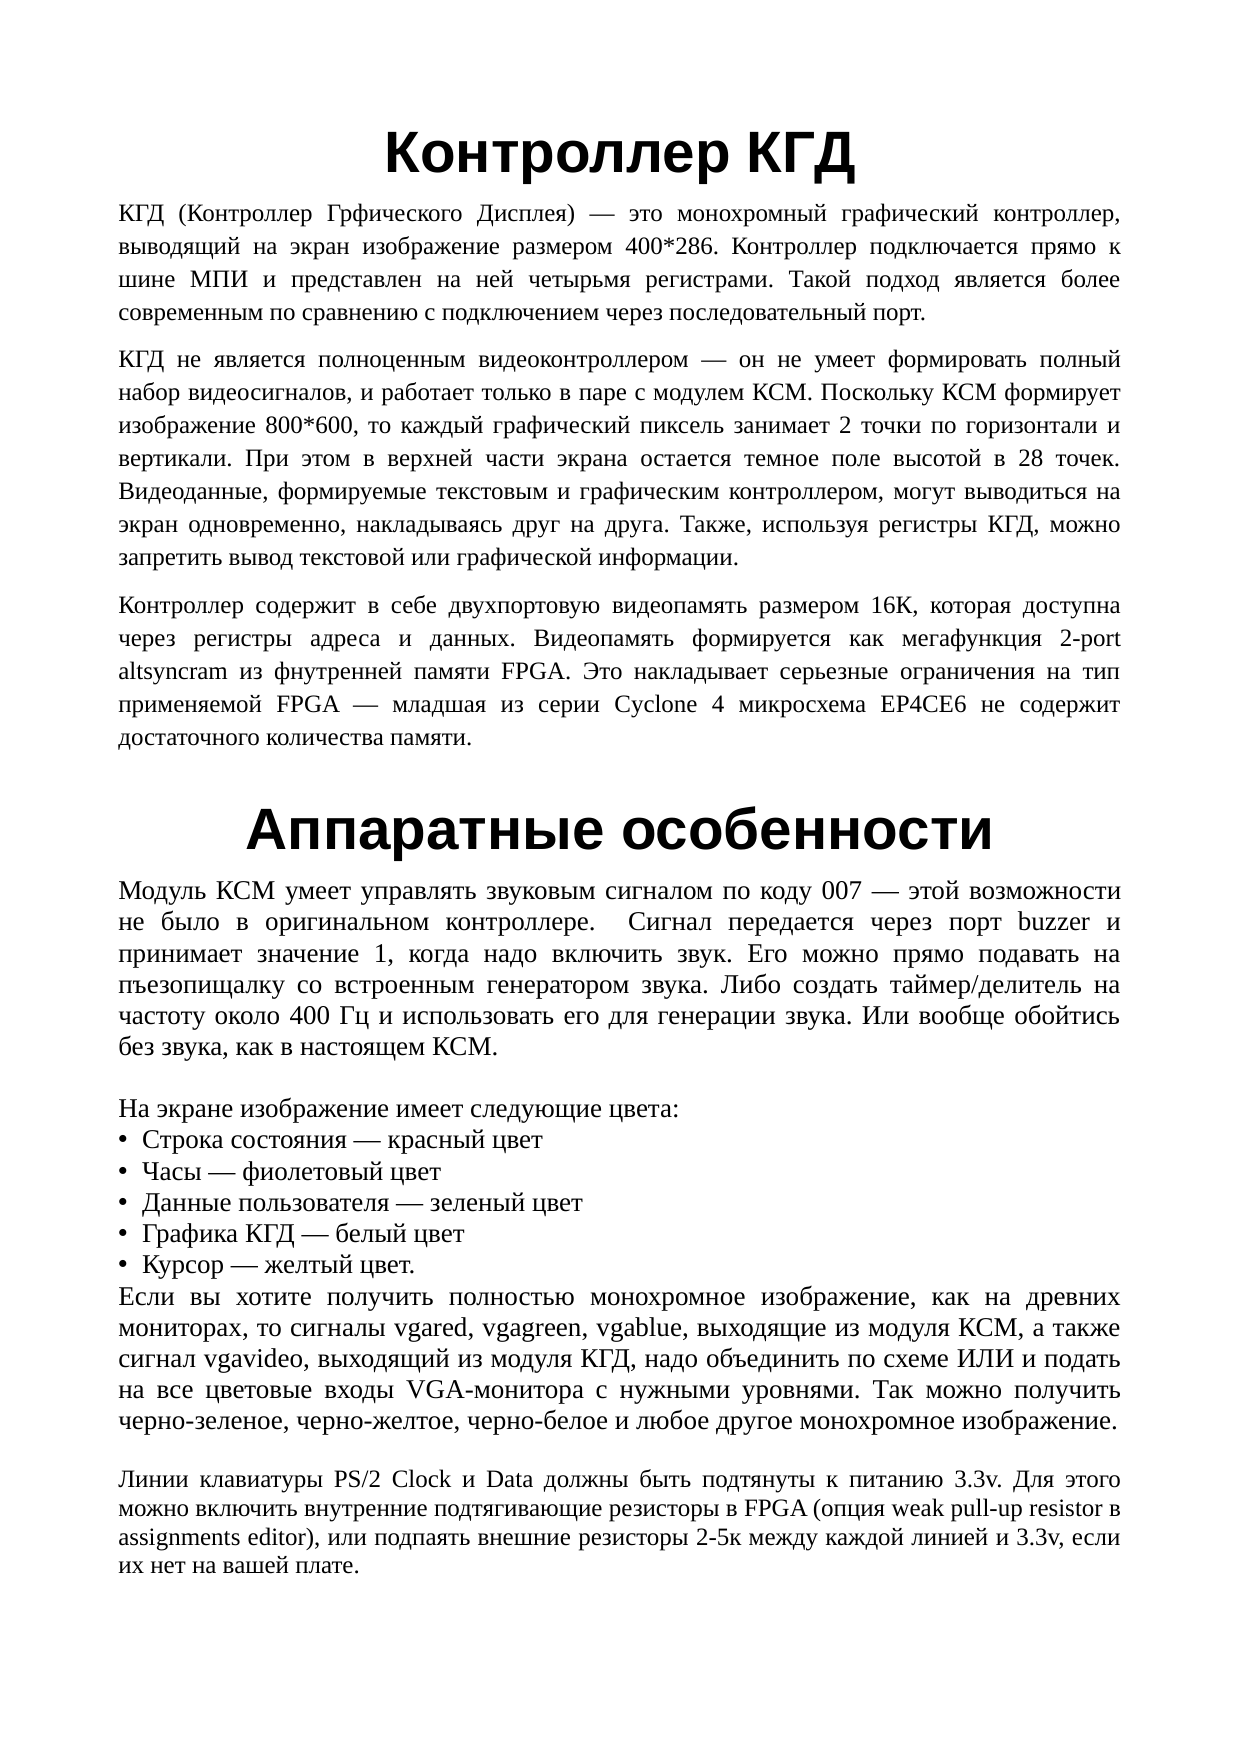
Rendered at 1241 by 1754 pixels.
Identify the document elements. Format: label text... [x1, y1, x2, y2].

title Контроллер КГД [118, 118, 1122, 185]
text КГД не является полноценным видеоконтроллером — он не умеет формировать полный набор видеосигналов, и работает только в паре с модулем КСМ. Поскольку КСМ формирует изображение 800*600, то каждый графический пиксель занимает 2 точки по горизонтали и вертикали. При этом в верхней части экрана остается темное поле высотой в 28 точек. Видеоданные, формируемые текстовым и графическим контроллером, могут выводиться на экран одновременно, накладываясь друг на друга. Также, используя регистры КГД, можно запретить вывод текстовой или графической информации. [118, 344, 1122, 571]
text Контроллер содержит в себе двухпортовую видеопамять размером 16К, которая доступна через регистры адреса и данных. Видеопамять формируется как мегафункция 2-port altsyncram из фнутренней памяти FPGA. Это накладывает серьезные ограничения на тип применяемой FPGA — младшая из серии Cyclone 4 микросхема EP4CE6 не содержит достаточного количества памяти. [118, 590, 1122, 751]
list Строка состояния — красный цвет [118, 1123, 1122, 1155]
text Если вы хотите получить полностью монохромное изображение, как на древних мониторах, то сигналы vgared, vgagreen, vgablue, выходящие из модуля КСМ, а также сигнал vgavideo, выходящий из модуля КГД, надо объединить по схеме ИЛИ и подать на все цветовые входы VGA-монитора с нужными уровнями. Так можно получить черно-зеленое, черно-желтое, черно-белое и любое другое монохромное изображение. [118, 1280, 1122, 1436]
list Графика КГД — белый цвет [118, 1217, 1122, 1248]
text Модуль КСМ умеет управлять звуковым сигналом по коду 007 — этой возможности не было в оригинальном контроллере. Сигнал передается через порт buzzer и принимает значение 1, когда надо включить звук. Его можно прямо подавать на пъезопищалку со встроенным генератором звука. Либо создать таймер/делитель на частоту около 400 Гц и использовать его для генерации звука. Или вообще обойтись без звука, как в настоящем КСМ. [118, 874, 1122, 1061]
list Курсор — желтый цвет. [118, 1248, 1122, 1280]
list Данные пользователя — зеленый цвет [118, 1186, 1122, 1217]
text КГД (Контроллер Грфического Дисплея) — это монохромный графический контроллер, выводящий на экран изображение размером 400*286. Контроллер подключается прямо к шине МПИ и представлен на ней четырьмя регистрами. Такой подход является более современным по сравнению с подключением через последовательный порт. [118, 198, 1122, 326]
text Линии клавиатуры PS/2 Clock и Data должны быть подтянуты к питанию 3.3v. Для этого можно включить внутренние подтягивающие резисторы в FPGA (опция weak pull-up resistor в assignments editor), или подпаять внешние резисторы 2-5к между каждой линией и 3.3v, если их нет на вашей плате. [118, 1464, 1122, 1579]
title Аппаратные особенности [118, 795, 1122, 862]
list Часы — фиолетовый цвет [118, 1155, 1122, 1186]
text На экране изображение имеет следующие цвета: [118, 1092, 1122, 1123]
